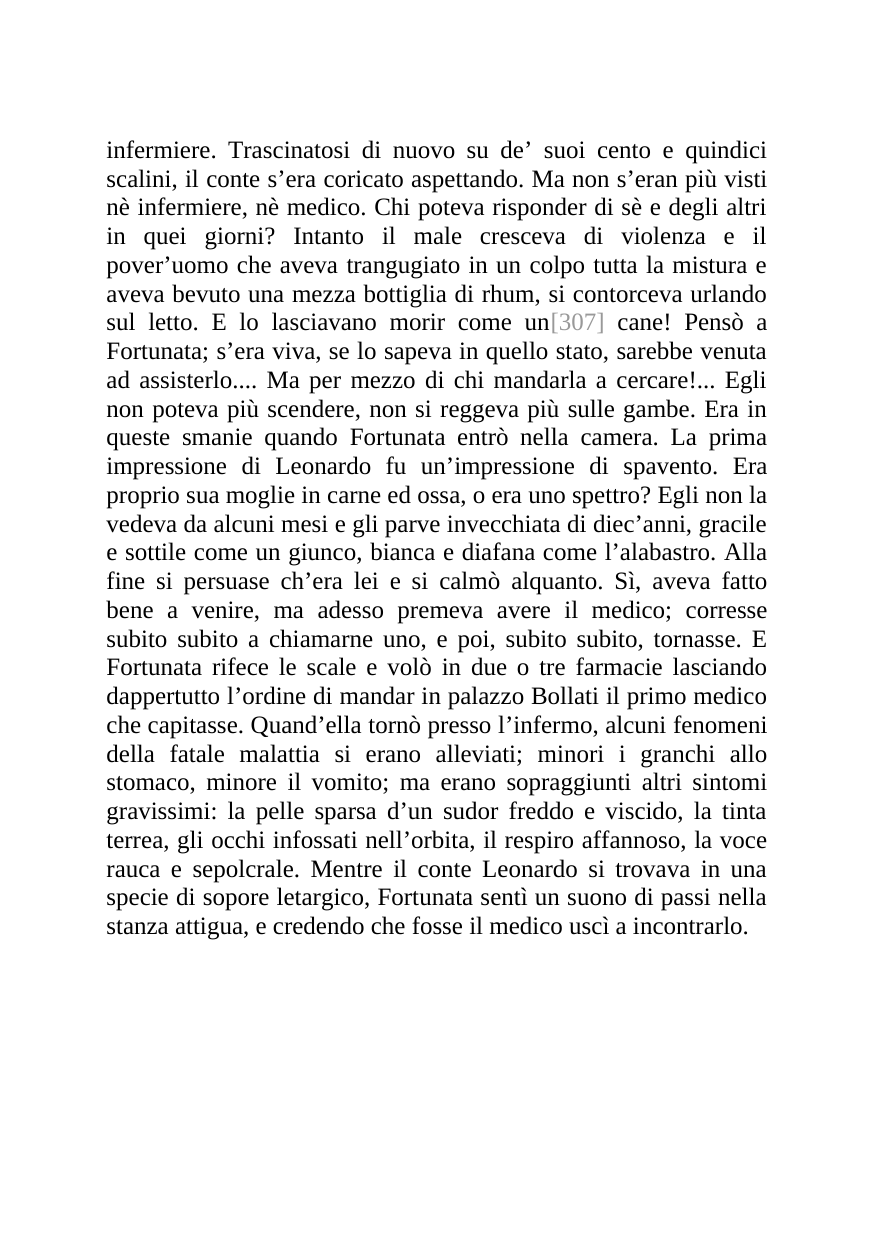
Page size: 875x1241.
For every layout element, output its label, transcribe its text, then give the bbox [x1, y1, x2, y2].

text infermiere. Trascinatosi di nuovo su de’ suoi cento e quindici scalini, il conte s’era coricato aspettando. Ma non s’eran più visti nè infermiere, nè medico. Chi poteva risponder di sè e degli altri in quei giorni? Intanto il male cresceva di violenza e il pover’uomo che aveva trangugiato in un colpo tutta la mistura e aveva bevuto una mezza bottiglia di rhum, si contorceva urlando sul letto. E lo lasciavano morir come un[307] cane! Pensò a Fortunata; s’era viva, se lo sapeva in quello stato, sarebbe venuta ad assisterlo.... Ma per mezzo di chi mandarla a cercare!... Egli non poteva più scendere, non si reggeva più sulle gambe. Era in queste smanie quando Fortunata entrò nella camera. La prima impressione di Leonardo fu un’impressione di spavento. Era proprio sua moglie in carne ed ossa, o era uno spettro? Egli non la vedeva da alcuni mesi e gli parve invecchiata di diec’anni, gracile e sottile come un giunco, bianca e diafana come l’alabastro. Alla fine si persuase ch’era lei e si calmò alquanto. Sì, aveva fatto bene a venire, ma adesso premeva avere il medico; corresse subito subito a chiamarne uno, e poi, subito subito, tornasse. E Fortunata rifece le scale e volò in due o tre farmacie lasciando dappertutto l’ordine di mandar in palazzo Bollati il primo medico che capitasse. Quand’ella tornò presso l’infermo, alcuni fenomeni della fatale malattia si erano alleviati; minori i granchi allo stomaco, minore il vomito; ma erano sopraggiunti altri sintomi gravissimi: la pelle sparsa d’un sudor freddo e viscido, la tinta terrea, gli occhi infossati nell’orbita, il respiro affannoso, la voce rauca e sepolcrale. Mentre il conte Leonardo si trovava in una specie di sopore letargico, Fortunata sentì un suono di passi nella stanza attigua, e credendo che fosse il medico uscì a incontrarlo. [106, 135, 768, 940]
